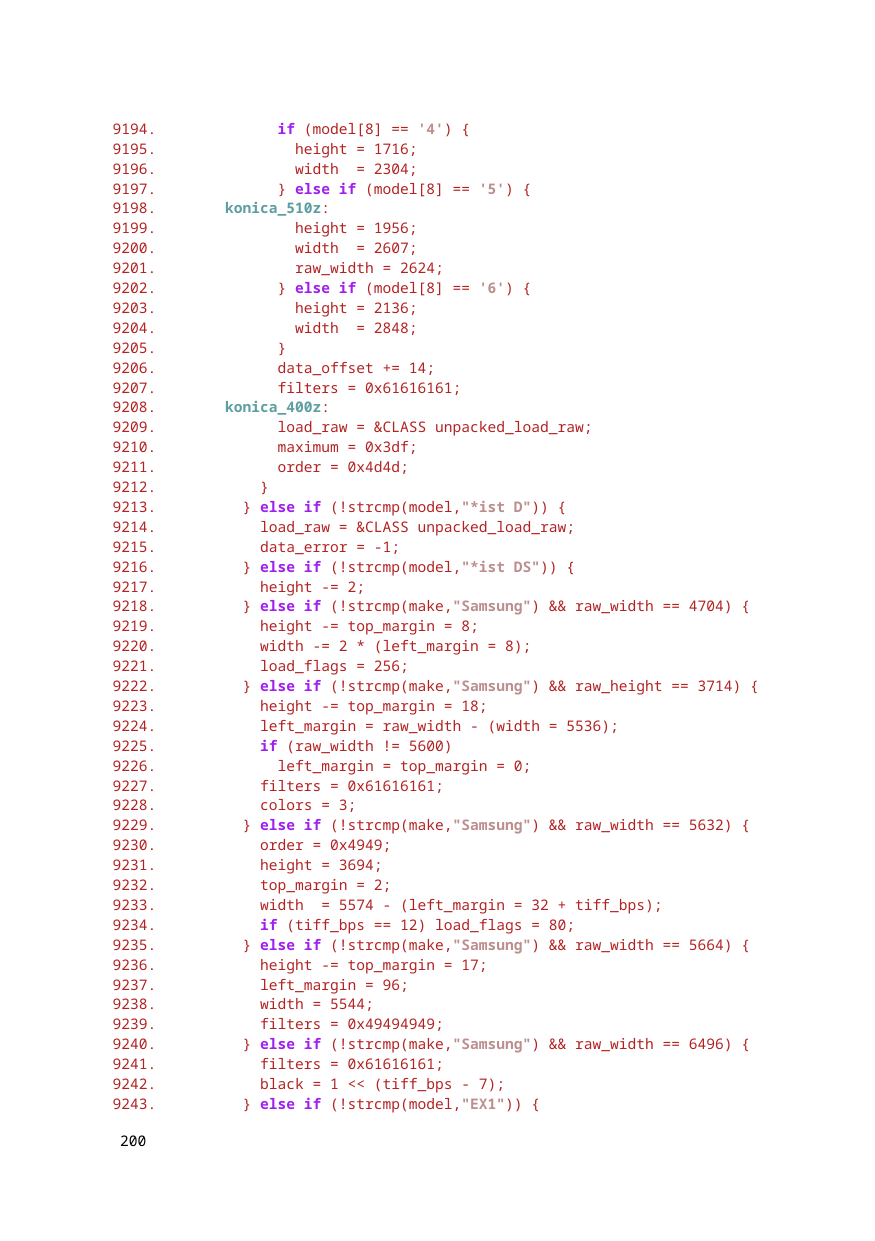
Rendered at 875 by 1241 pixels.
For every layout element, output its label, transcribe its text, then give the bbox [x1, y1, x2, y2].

list order = 0x4d4d; [112, 457, 799, 477]
list width = 2848; [112, 318, 799, 338]
list filters = 0x49494949; [112, 1014, 799, 1034]
list if (raw_width != 5600) [112, 736, 799, 755]
list height -= top_margin = 17; [112, 954, 799, 974]
list colors = 3; [112, 795, 799, 815]
list height = 3694; [112, 855, 799, 875]
list if (model[8] == '4') { [112, 119, 799, 139]
list left_margin = 96; [112, 974, 799, 994]
list } else if (!strcmp(make,"Samsung") && raw_width == 5632) { [112, 815, 799, 835]
list black = 1 << (tiff_bps - 7); [112, 1074, 799, 1094]
list height = 1956; [112, 218, 799, 238]
list konica_510z: [112, 198, 799, 218]
list height -= 2; [112, 576, 799, 596]
list } [112, 338, 799, 357]
list width = 5544; [112, 994, 799, 1014]
list width = 2304; [112, 158, 799, 178]
list height = 2136; [112, 298, 799, 318]
list data_offset += 14; [112, 357, 799, 377]
list konica_400z: [112, 397, 799, 417]
list load_raw = &CLASS unpacked_load_raw; [112, 517, 799, 537]
list } else if (!strcmp(make,"Samsung") && raw_width == 4704) { [112, 596, 799, 616]
list maximum = 0x3df; [112, 437, 799, 457]
list width = 5574 - (left_margin = 32 + tiff_bps); [112, 895, 799, 914]
list width = 2607; [112, 238, 799, 258]
list filters = 0x61616161; [112, 1054, 799, 1074]
list filters = 0x61616161; [112, 775, 799, 795]
list } else if (!strcmp(model,"*ist D")) { [112, 497, 799, 517]
list load_flags = 256; [112, 656, 799, 676]
list filters = 0x61616161; [112, 377, 799, 397]
list left_margin = raw_width - (width = 5536); [112, 716, 799, 736]
list } else if (model[8] == '6') { [112, 278, 799, 298]
list } else if (!strcmp(make,"Samsung") && raw_width == 5664) { [112, 934, 799, 954]
list height -= top_margin = 18; [112, 696, 799, 716]
list width -= 2 * (left_margin = 8); [112, 636, 799, 656]
list } else if (!strcmp(model,"*ist DS")) { [112, 556, 799, 576]
list } else if (!strcmp(model,"EX1")) { [112, 1094, 799, 1113]
list raw_width = 2624; [112, 258, 799, 278]
list } else if (!strcmp(make,"Samsung") && raw_width == 6496) { [112, 1034, 799, 1054]
list height = 1716; [112, 139, 799, 158]
list left_margin = top_margin = 0; [112, 755, 799, 775]
list data_error = -1; [112, 537, 799, 556]
list } else if (model[8] == '5') { [112, 178, 799, 198]
list order = 0x4949; [112, 835, 799, 855]
list } [112, 477, 799, 497]
list load_raw = &CLASS unpacked_load_raw; [112, 417, 799, 437]
list if (tiff_bps == 12) load_flags = 80; [112, 914, 799, 934]
list } else if (!strcmp(make,"Samsung") && raw_height == 3714) { [112, 676, 799, 696]
list top_margin = 2; [112, 875, 799, 895]
list height -= top_margin = 8; [112, 616, 799, 636]
